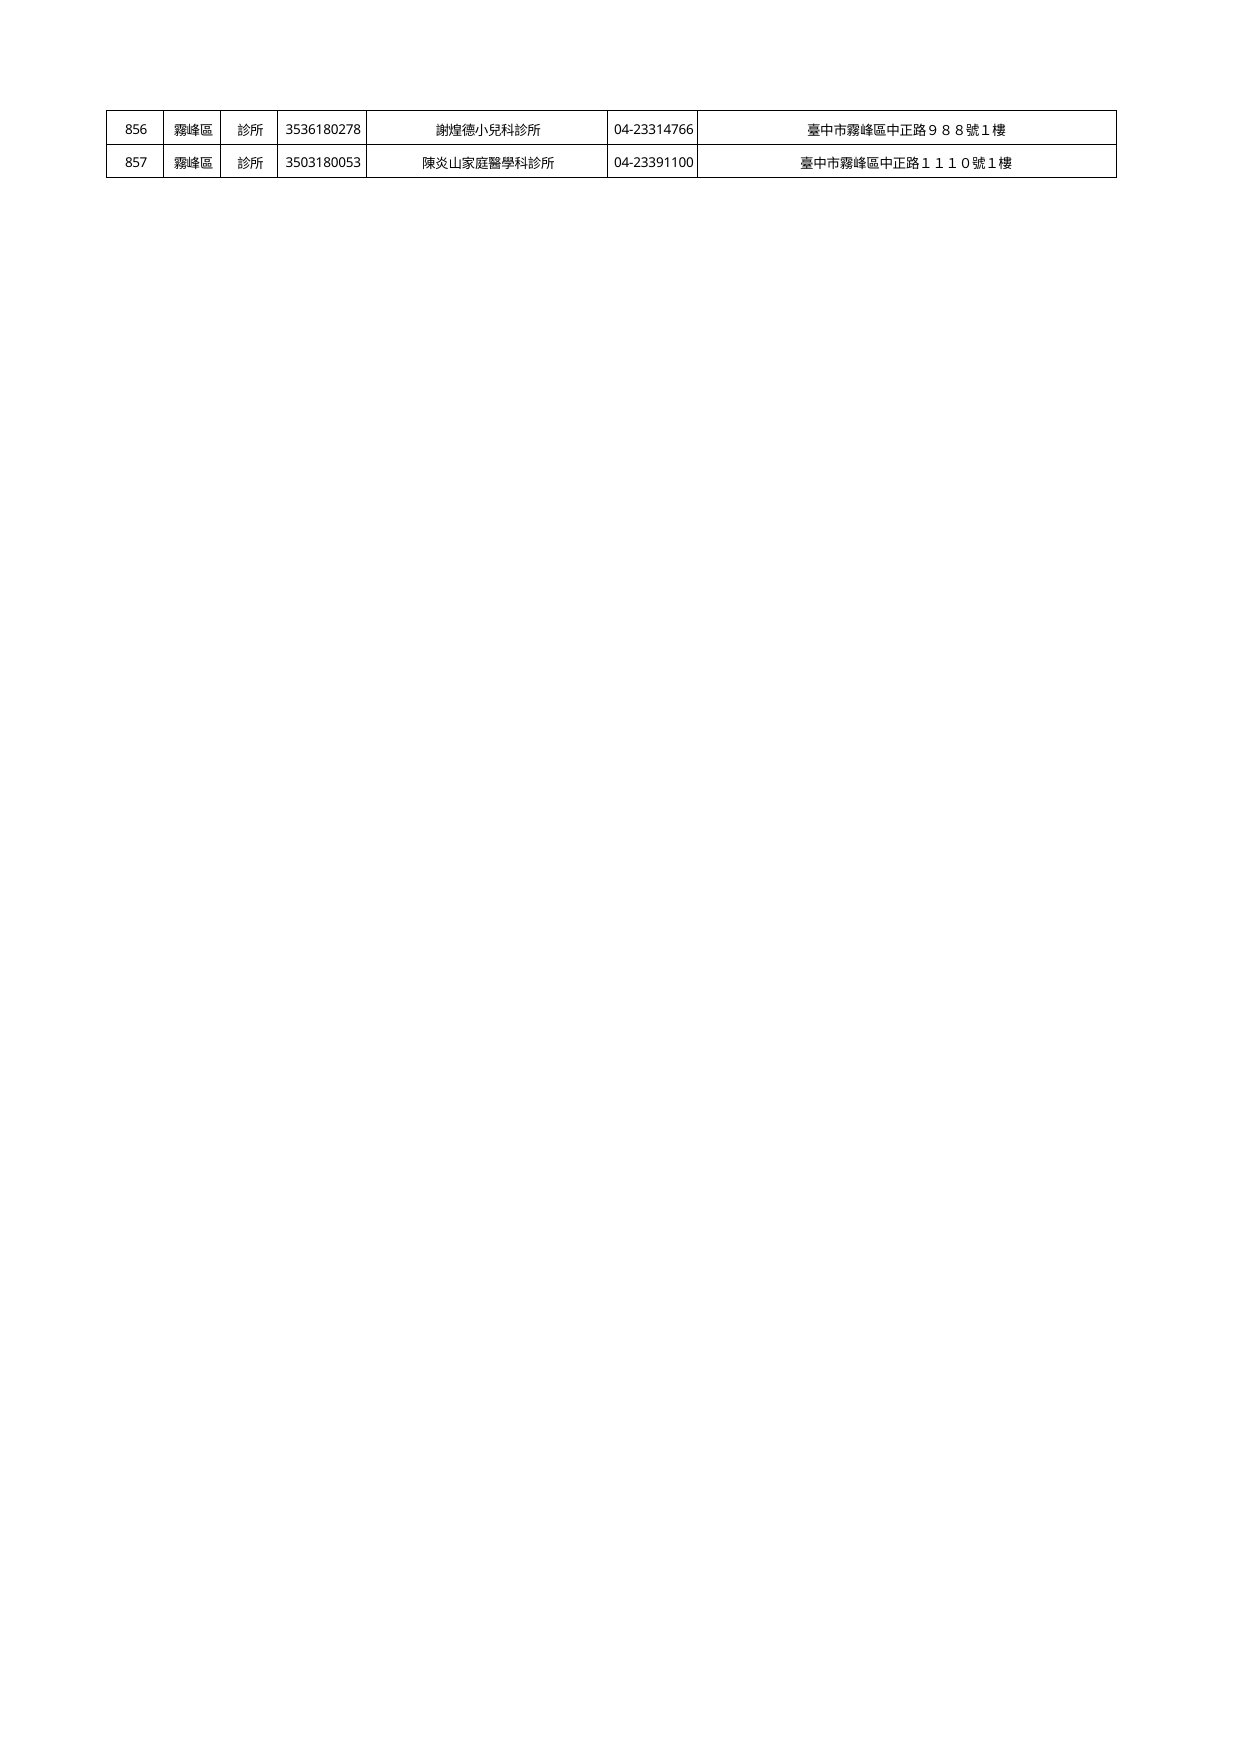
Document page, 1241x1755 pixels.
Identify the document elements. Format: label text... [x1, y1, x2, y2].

table_cell 04-23314766 [608, 111, 697, 143]
table_cell 謝煌德小兒科診所 [367, 111, 607, 143]
table_cell 霧峰區 [164, 145, 220, 177]
table_cell 臺中市霧峰區中正路１１１０號１樓 [698, 145, 1116, 177]
table_cell 陳炎山家庭醫學科診所 [367, 145, 607, 177]
table_cell 857 [107, 145, 163, 177]
table_cell 臺中市霧峰區中正路９８８號１樓 [698, 111, 1116, 143]
table_cell 04-23391100 [608, 145, 697, 177]
table_cell 856 [107, 111, 163, 143]
table_cell 診所 [221, 111, 277, 143]
table_cell 霧峰區 [164, 111, 220, 143]
table_cell 診所 [221, 145, 277, 177]
table_cell 3503180053 [278, 145, 366, 177]
table_cell 3536180278 [278, 111, 366, 143]
